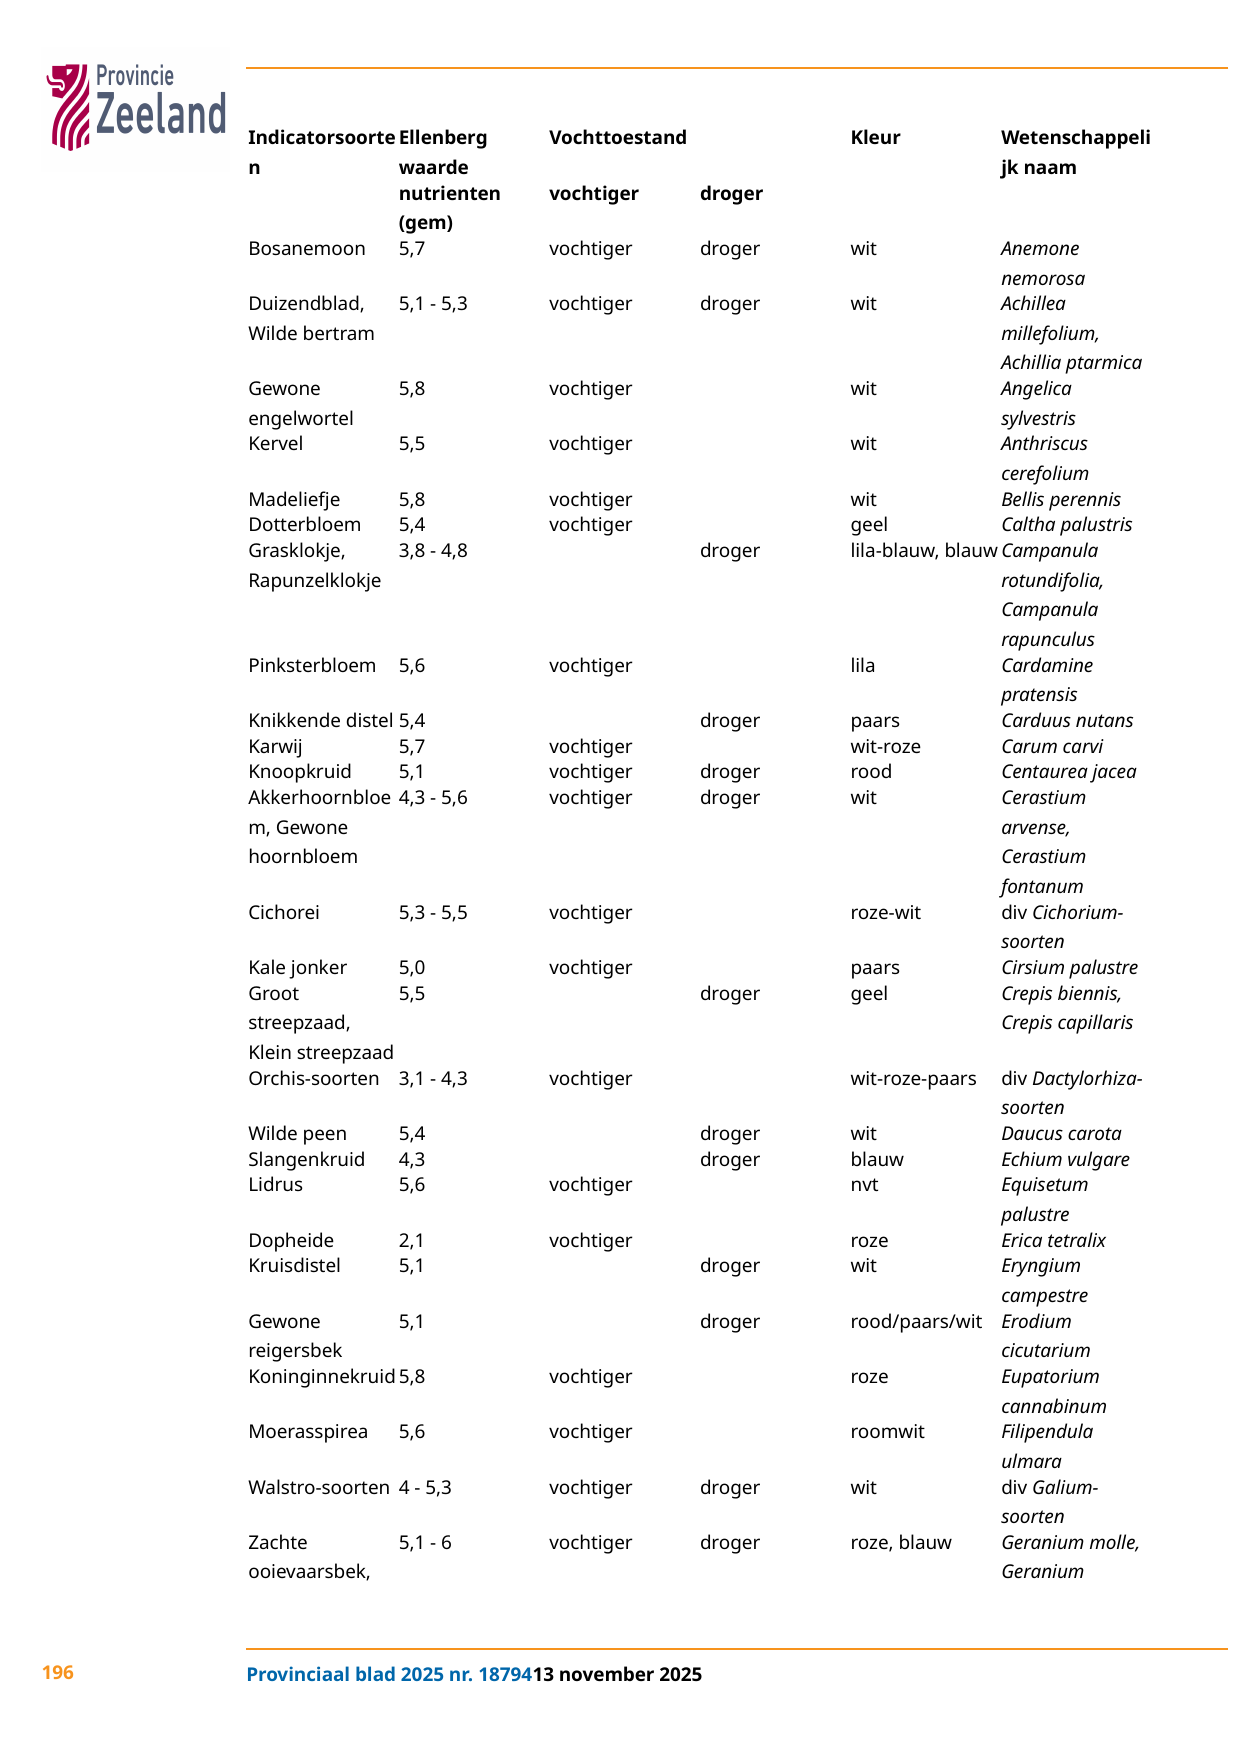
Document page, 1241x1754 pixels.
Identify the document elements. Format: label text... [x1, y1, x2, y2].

table_cell vochtiger [549, 375, 700, 431]
table_cell vochtiger [549, 431, 700, 486]
table_cell Bellis perennis [1001, 486, 1152, 512]
table_cell droger [700, 235, 850, 290]
table_cell vochtiger [549, 1474, 700, 1529]
table_cell rood/paars/wit [850, 1308, 1001, 1363]
table_cell wit [850, 375, 1001, 431]
table_cell Groot streepzaad, Klein streepzaad [248, 980, 398, 1065]
table_cell wit-roze-paars [850, 1065, 1001, 1120]
table_cell Cichorei [248, 899, 398, 954]
table_cell Eryngium campestre [1001, 1253, 1152, 1308]
table_cell vochtiger [549, 899, 700, 954]
table_cell [700, 512, 850, 537]
table_cell 2,1 [399, 1227, 549, 1253]
table_cell div Cichorium-soorten [1001, 899, 1152, 954]
table_header Ellenberg waarde [399, 125, 549, 180]
table_cell 3,8 - 4,8 [399, 538, 549, 652]
table_cell paars [850, 954, 1001, 980]
table_cell wit [850, 1120, 1001, 1146]
table_header Wetenschappelijk naam [1001, 125, 1152, 180]
table_cell roze [850, 1227, 1001, 1253]
table_cell Moerasspirea [248, 1419, 398, 1474]
table_cell roomwit [850, 1419, 1001, 1474]
table_cell [549, 1253, 700, 1308]
table_header Vochttoestand [549, 125, 850, 180]
table_cell Madeliefje [248, 486, 398, 512]
table_cell 5,8 [399, 375, 549, 431]
table_cell droger [700, 1253, 850, 1308]
table_cell [700, 733, 850, 759]
table_cell 5,4 [399, 707, 549, 733]
table_cell roze [850, 1363, 1001, 1418]
table_cell droger [700, 1146, 850, 1172]
table_cell droger [700, 980, 850, 1065]
table_cell Karwij [248, 733, 398, 759]
table_cell Carduus nutans [1001, 707, 1152, 733]
table_cell vochtiger [549, 1529, 700, 1584]
table_cell vochtiger [549, 759, 700, 784]
table_cell [700, 1419, 850, 1474]
table_cell 4,3 [399, 1146, 549, 1172]
table_cell 3,1 - 4,3 [399, 1065, 549, 1120]
table_cell droger [700, 1120, 850, 1146]
table_cell Erica tetralix [1001, 1227, 1152, 1253]
table_cell Anemone nemorosa [1001, 235, 1152, 290]
table_cell vochtiger [549, 1065, 700, 1120]
table_cell 5,1 [399, 1253, 549, 1308]
table_cell Akkerhoornbloem, Gewone hoornbloem [248, 784, 398, 899]
table_cell Carum carvi [1001, 733, 1152, 759]
table_cell blauw [850, 1146, 1001, 1172]
table_cell wit-roze [850, 733, 1001, 759]
table_cell [248, 180, 398, 235]
table_cell droger [700, 1308, 850, 1363]
table_cell Kervel [248, 431, 398, 486]
table_cell [700, 1065, 850, 1120]
table_cell 5,8 [399, 486, 549, 512]
table_cell Achillea millefolium, Achillia ptarmica [1001, 290, 1152, 375]
table_cell vochtiger [549, 1363, 700, 1418]
table_cell Zachte ooievaarsbek, [248, 1529, 398, 1584]
picture [41, 47, 231, 172]
table_cell droger [700, 1474, 850, 1529]
table_cell 5,5 [399, 980, 549, 1065]
table_cell 5,8 [399, 1363, 549, 1418]
table_cell 5,7 [399, 235, 549, 290]
table_cell Equisetum palustre [1001, 1172, 1152, 1227]
table_cell droger [700, 759, 850, 784]
table_cell Bosanemoon [248, 235, 398, 290]
table_cell roze, blauw [850, 1529, 1001, 1584]
table_cell 5,1 [399, 1308, 549, 1363]
table_cell wit [850, 431, 1001, 486]
table_cell 5,6 [399, 1172, 549, 1227]
table_header Kleur [850, 125, 1001, 180]
table_cell wit [850, 486, 1001, 512]
table_cell Crepis biennis, Crepis capillaris [1001, 980, 1152, 1065]
table_cell 4,3 - 5,6 [399, 784, 549, 899]
table_cell Gewone reigersbek [248, 1308, 398, 1363]
table_cell [700, 375, 850, 431]
table_cell wit [850, 235, 1001, 290]
table_cell vochtiger [549, 784, 700, 899]
table_cell Centaurea jacea [1001, 759, 1152, 784]
table_cell [700, 652, 850, 707]
table_cell droger [700, 180, 850, 235]
table_cell vochtiger [549, 1172, 700, 1227]
table_cell lila-blauw, blauw [850, 538, 1001, 652]
table_cell Anthriscus cerefolium [1001, 431, 1152, 486]
table_cell vochtiger [549, 733, 700, 759]
table_cell Caltha palustris [1001, 512, 1152, 537]
table_cell 5,7 [399, 733, 549, 759]
table_cell droger [700, 538, 850, 652]
table_cell roze-wit [850, 899, 1001, 954]
table_cell Kale jonker [248, 954, 398, 980]
table_cell droger [700, 290, 850, 375]
table_cell vochtiger [549, 180, 700, 235]
table_cell Grasklokje, Rapunzelklokje [248, 538, 398, 652]
table_cell vochtiger [549, 1227, 700, 1253]
table_cell Erodium cicutarium [1001, 1308, 1152, 1363]
table_cell vochtiger [549, 954, 700, 980]
table_cell vochtiger [549, 486, 700, 512]
table_cell nutrienten (gem) [399, 180, 549, 235]
table_cell Koninginnekruid [248, 1363, 398, 1418]
table_cell [700, 899, 850, 954]
table_cell Duizendblad, Wilde bertram [248, 290, 398, 375]
table_cell droger [700, 784, 850, 899]
table_cell 4 - 5,3 [399, 1474, 549, 1529]
table_cell Geranium molle, Geranium [1001, 1529, 1152, 1584]
table_cell [549, 538, 700, 652]
table_cell [549, 1308, 700, 1363]
table_cell rood [850, 759, 1001, 784]
table_cell 5,6 [399, 1419, 549, 1474]
table_cell [700, 954, 850, 980]
table_cell Filipendula ulmara [1001, 1419, 1152, 1474]
table_cell Pinksterbloem [248, 652, 398, 707]
table_cell 5,4 [399, 512, 549, 537]
table_cell [700, 486, 850, 512]
table_cell div Dactylorhiza-soorten [1001, 1065, 1152, 1120]
table_cell [549, 980, 700, 1065]
table_cell [1001, 180, 1152, 235]
table_cell Eupatorium cannabinum [1001, 1363, 1152, 1418]
table_cell [700, 1363, 850, 1418]
table_cell Wilde peen [248, 1120, 398, 1146]
table_cell Gewone engelwortel [248, 375, 398, 431]
table_cell [700, 1227, 850, 1253]
table_cell [549, 1120, 700, 1146]
table_cell geel [850, 980, 1001, 1065]
table_cell Lidrus [248, 1172, 398, 1227]
table_cell div Galium-soorten [1001, 1474, 1152, 1529]
table_cell 5,1 - 6 [399, 1529, 549, 1584]
table_cell Dopheide [248, 1227, 398, 1253]
table_cell Cerastium arvense, Cerastium fontanum [1001, 784, 1152, 899]
table_cell vochtiger [549, 652, 700, 707]
table_cell wit [850, 1474, 1001, 1529]
table_cell wit [850, 290, 1001, 375]
table_cell lila [850, 652, 1001, 707]
table_cell Campanula rotundifolia, Campanula rapunculus [1001, 538, 1152, 652]
table_cell vochtiger [549, 235, 700, 290]
table_cell Echium vulgare [1001, 1146, 1152, 1172]
table_cell 5,1 [399, 759, 549, 784]
table_cell geel [850, 512, 1001, 537]
table_cell [850, 180, 1001, 235]
table_cell Kruisdistel [248, 1253, 398, 1308]
table_cell 5,6 [399, 652, 549, 707]
table_cell Cirsium palustre [1001, 954, 1152, 980]
table_cell 5,5 [399, 431, 549, 486]
table_cell Orchis-soorten [248, 1065, 398, 1120]
table_cell 5,0 [399, 954, 549, 980]
table_cell Daucus carota [1001, 1120, 1152, 1146]
table_cell 5,3 - 5,5 [399, 899, 549, 954]
table_cell Knikkende distel [248, 707, 398, 733]
table_cell wit [850, 1253, 1001, 1308]
table_header Indicatorsoorten [248, 125, 398, 180]
table_cell [549, 1146, 700, 1172]
table_cell wit [850, 784, 1001, 899]
table_cell vochtiger [549, 290, 700, 375]
table_cell Knoopkruid [248, 759, 398, 784]
table_cell Dotterbloem [248, 512, 398, 537]
table_cell [549, 707, 700, 733]
table_cell [700, 431, 850, 486]
table_cell [700, 1172, 850, 1227]
table_cell vochtiger [549, 1419, 700, 1474]
table_cell Slangenkruid [248, 1146, 398, 1172]
table_cell nvt [850, 1172, 1001, 1227]
table_cell Cardamine pratensis [1001, 652, 1152, 707]
table_cell droger [700, 1529, 850, 1584]
table_cell 5,1 - 5,3 [399, 290, 549, 375]
table_cell Walstro-soorten [248, 1474, 398, 1529]
table_cell droger [700, 707, 850, 733]
table_cell 5,4 [399, 1120, 549, 1146]
table_cell vochtiger [549, 512, 700, 537]
table_cell paars [850, 707, 1001, 733]
table_cell Angelica sylvestris [1001, 375, 1152, 431]
